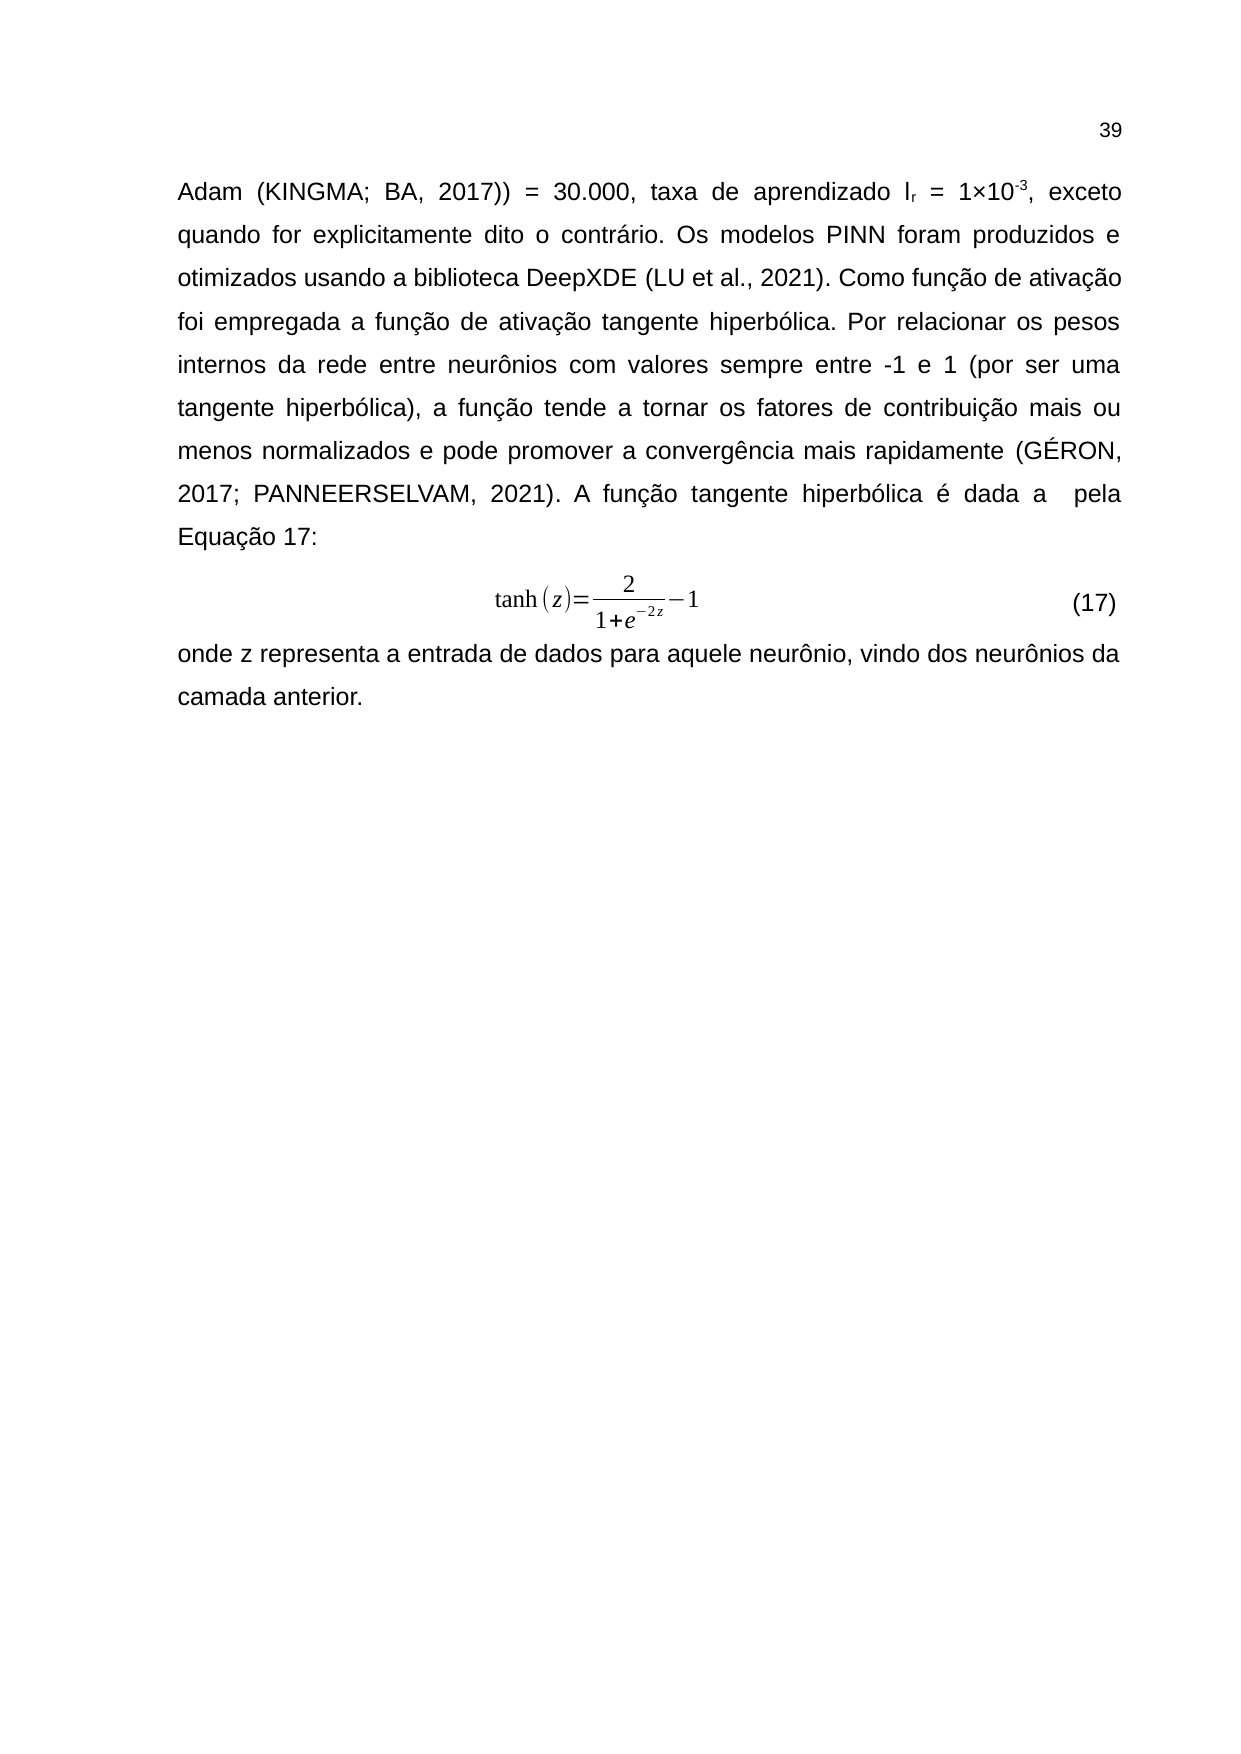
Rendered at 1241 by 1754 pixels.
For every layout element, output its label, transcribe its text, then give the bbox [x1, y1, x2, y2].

text Adam (KINGMA; BA, 2017)) = 30.000, taxa de aprendizado lr = 1×10-3, exceto quando for explicitamente dito o contrário. Os modelos PINN foram produzidos e otimizados usando a biblioteca DeepXDE (LU et al., 2021). Como função de ativação foi empregada a função de ativação tangente hiperbólica. Por relacionar os pesos internos da rede entre neurônios com valores sempre entre -1 e 1 (por ser uma tangente hiperbólica), a função tende a tornar os fatores de contribuição mais ou menos normalizados e pode promover a convergência mais rapidamente (GÉRON, 2017; PANNEERSELVAM, 2021). A função tangente hiperbólica é dada a pela Equação 17: [177, 177, 1122, 551]
table_header [177, 565, 1017, 639]
table_header (17) [1017, 565, 1122, 639]
text onde z representa a entrada de dados para aquele neurônio, vindo dos neurônios da camada anterior. [177, 639, 1122, 711]
